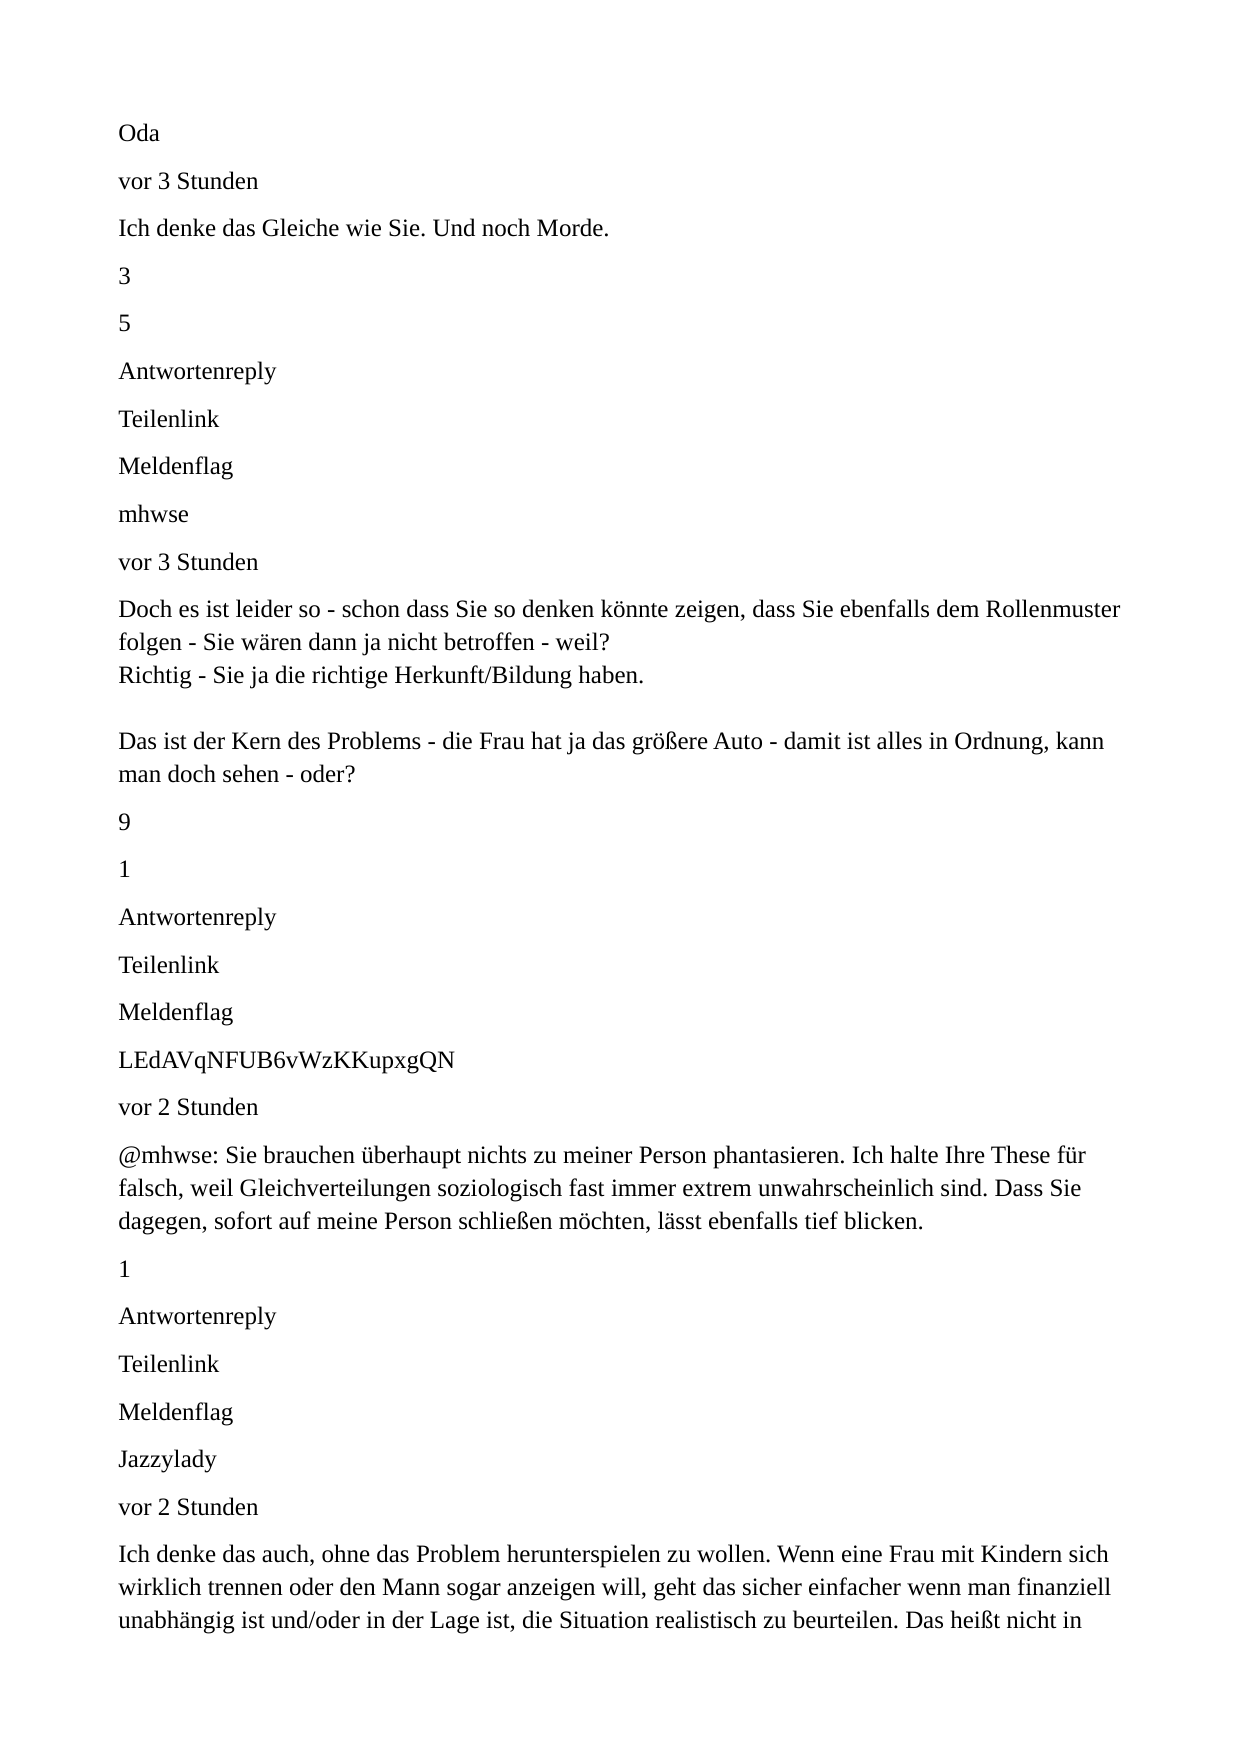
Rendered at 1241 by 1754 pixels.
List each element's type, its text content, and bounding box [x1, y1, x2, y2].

text mhwse [118, 499, 1122, 528]
text vor 3 Stunden [118, 547, 1122, 575]
text vor 2 Stunden [118, 1492, 1122, 1521]
text Teilenlink [118, 1349, 1122, 1378]
text Antwortenreply [118, 1301, 1122, 1330]
text Meldenflag [118, 451, 1122, 480]
text Oda [118, 118, 1122, 147]
text Teilenlink [118, 404, 1122, 432]
text Doch es ist leider so - schon dass Sie so denken könnte zeigen, dass Sie ebenfalls dem Rollenmuster folgen - Sie wären dann ja nicht betroffen - weil? Richtig - Sie ja die richtige Herkunft/Bildung haben. Das ist der Kern des Problems - die Frau hat ja das größere Auto - damit ist alles in Ordnung, kann man doch sehen - oder? [118, 594, 1122, 788]
text Meldenflag [118, 1397, 1122, 1425]
text 5 [118, 308, 1122, 337]
text Jazzylady [118, 1444, 1122, 1473]
text Meldenflag [118, 997, 1122, 1026]
text Antwortenreply [118, 902, 1122, 931]
text 9 [118, 807, 1122, 836]
text Ich denke das auch, ohne das Problem herunterspielen zu wollen. Wenn eine Frau mit Kindern sich wirklich trennen oder den Mann sogar anzeigen will, geht das sicher einfacher wenn man finanziell unabhängig ist und/oder in der Lage ist, die Situation realistisch zu beurteilen. Das heißt nicht in [118, 1539, 1122, 1634]
text Teilenlink [118, 950, 1122, 978]
text vor 3 Stunden [118, 166, 1122, 194]
text LEdAVqNFUB6vWzKKupxgQN [118, 1045, 1122, 1074]
text 3 [118, 261, 1122, 290]
text @mhwse: Sie brauchen überhaupt nichts zu meiner Person phantasieren. Ich halte Ihre These für falsch, weil Gleichverteilungen soziologisch fast immer extrem unwahrscheinlich sind. Dass Sie dagegen, sofort auf meine Person schließen möchten, lässt ebenfalls tief blicken. [118, 1140, 1122, 1235]
text Antwortenreply [118, 356, 1122, 385]
text 1 [118, 1254, 1122, 1282]
text 1 [118, 854, 1122, 883]
text Ich denke das Gleiche wie Sie. Und noch Morde. [118, 213, 1122, 242]
text vor 2 Stunden [118, 1092, 1122, 1121]
